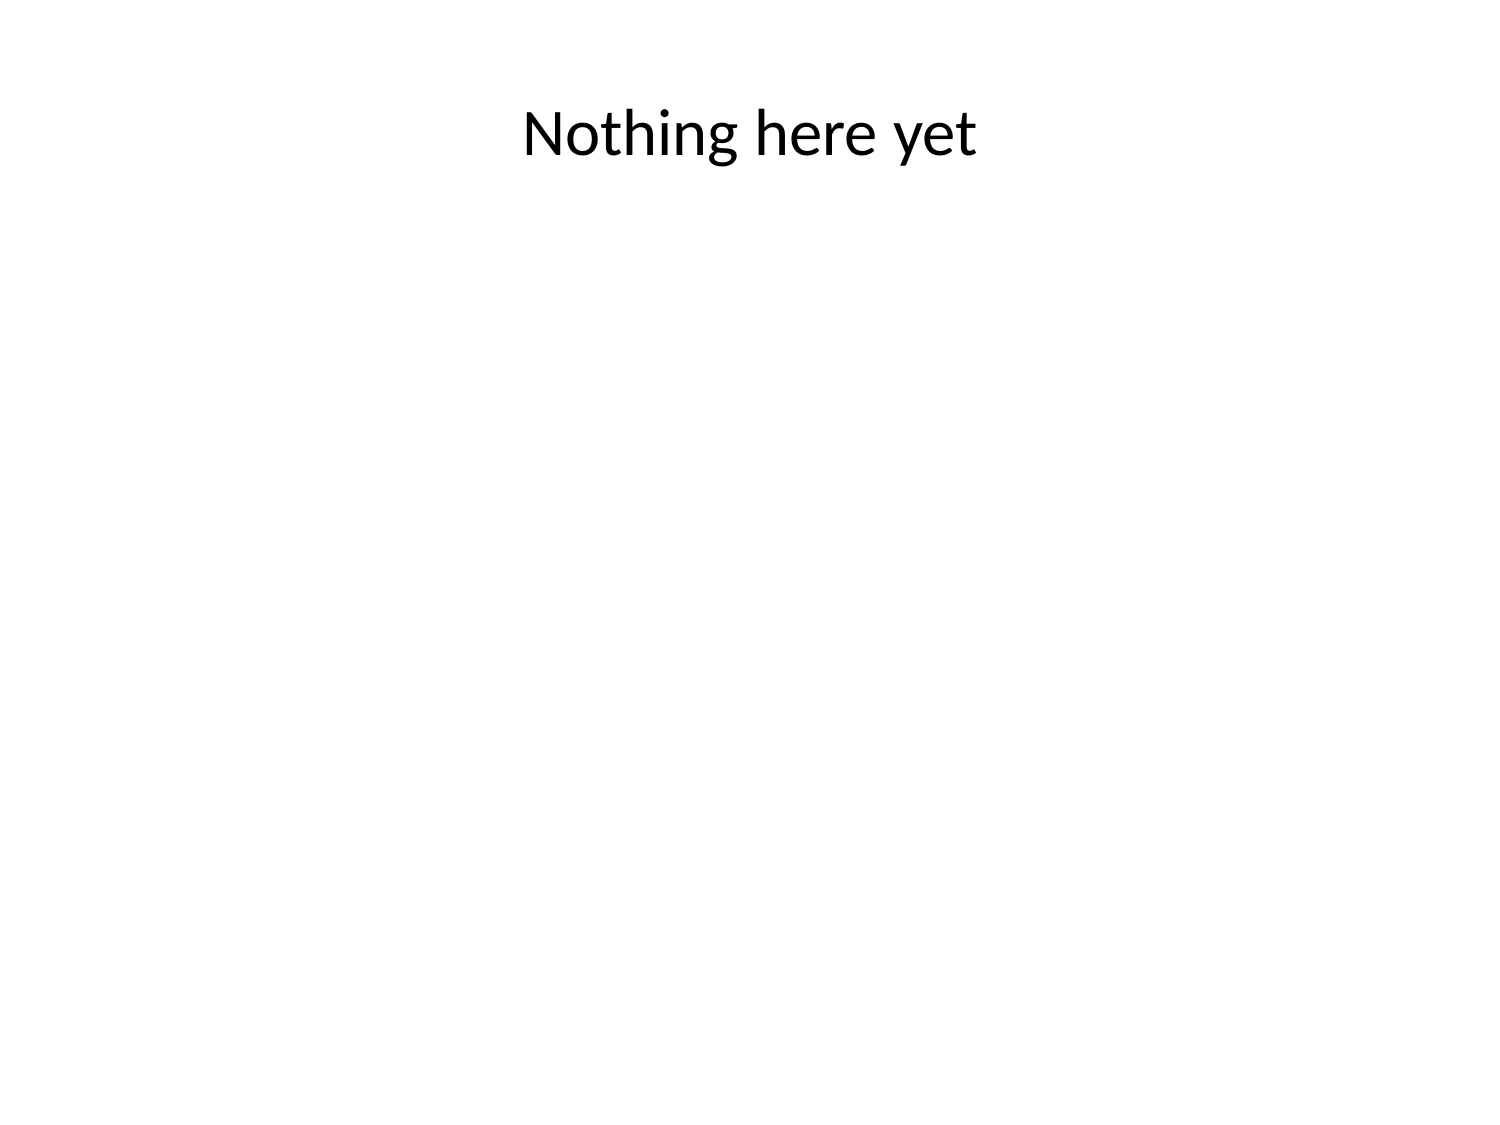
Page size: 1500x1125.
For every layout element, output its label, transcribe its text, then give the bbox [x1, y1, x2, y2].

title Nothing here yet [75, 45, 1425, 233]
